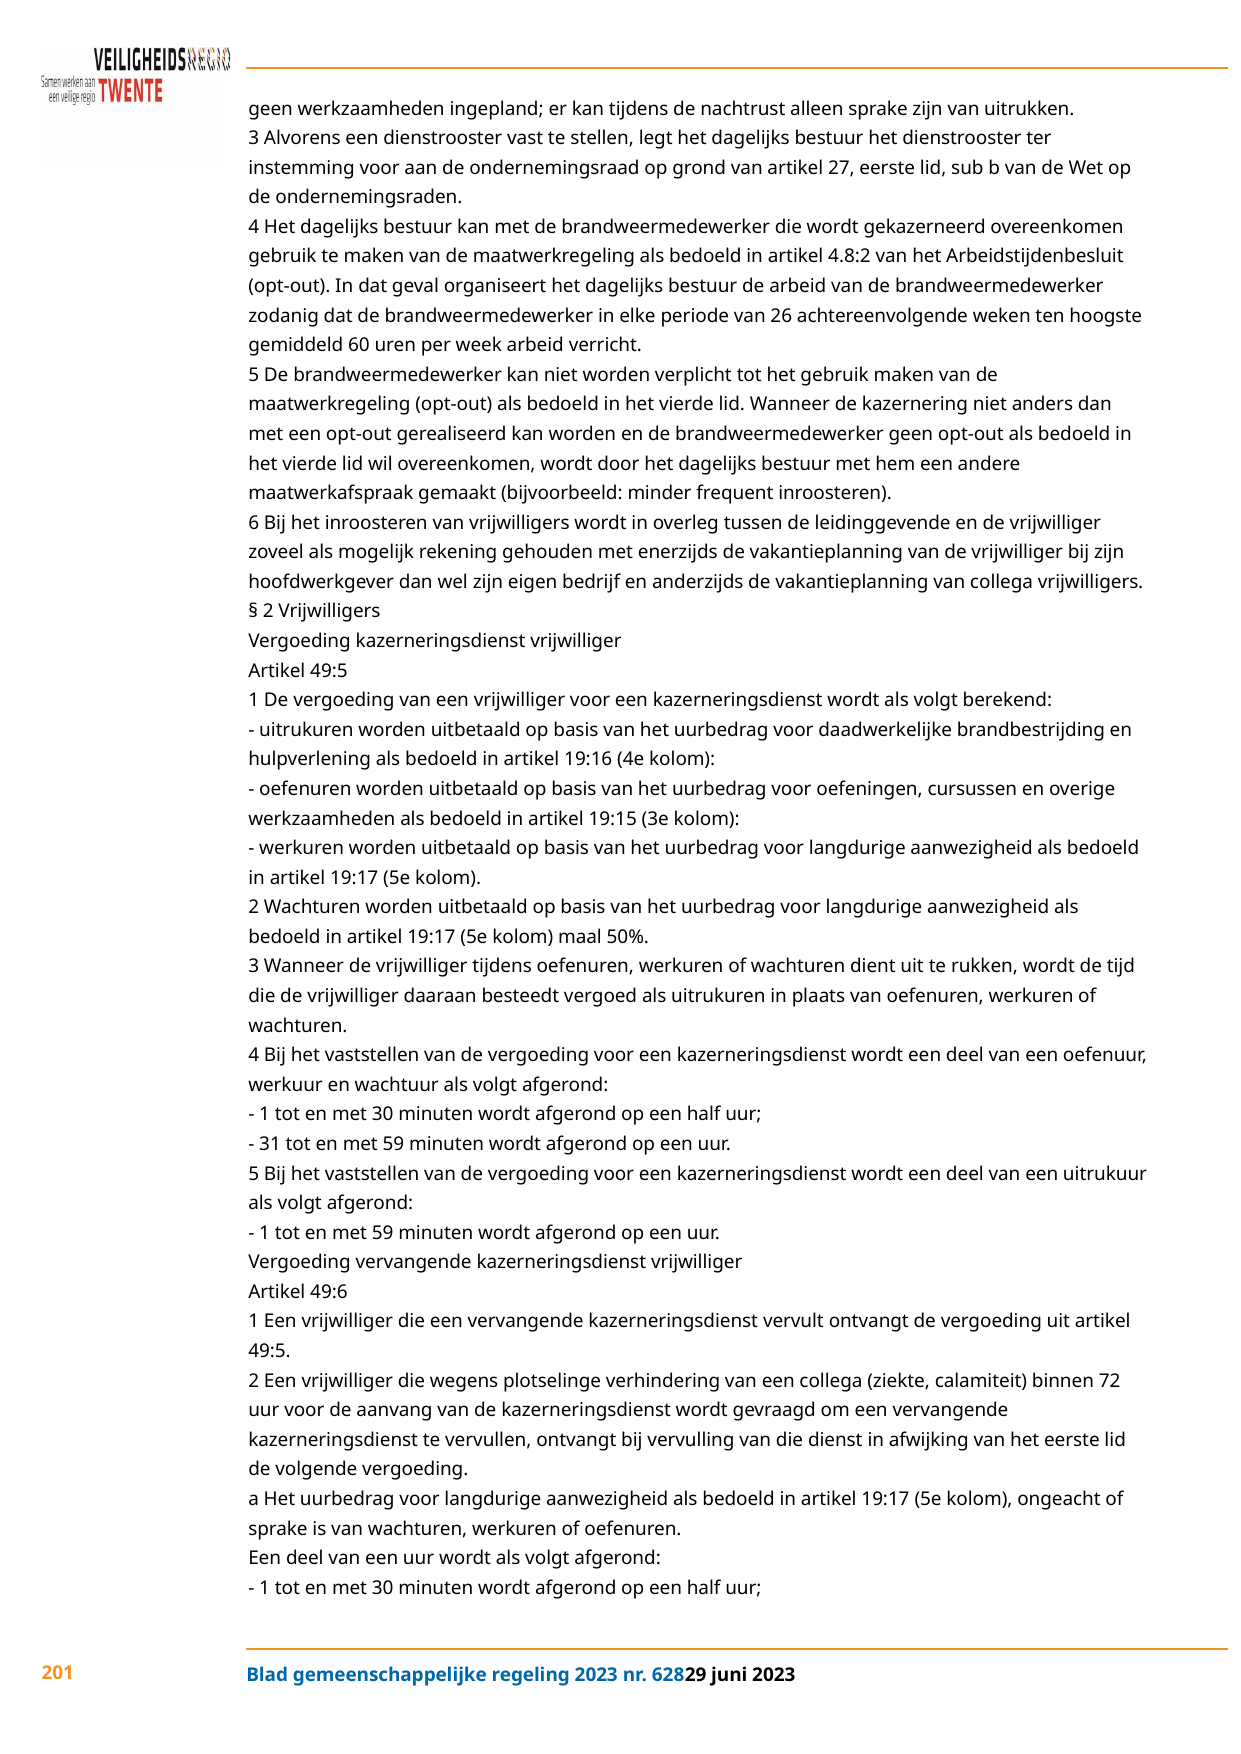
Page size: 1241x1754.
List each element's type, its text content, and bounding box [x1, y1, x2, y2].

text 5 De brandweermedewerker kan niet worden verplicht tot het gebruik maken van de maatwerkregeling (opt-out) als bedoeld in het vierde lid. Wanneer de kazernering niet anders dan met een opt-out gerealiseerd kan worden en de brandweermedewerker geen opt-out als bedoeld in het vierde lid wil overeenkomen, wordt door het dagelijks bestuur met hem een andere maatwerkafspraak gemaakt (bijvoorbeeld: minder frequent inroosteren). [248, 361, 1152, 505]
text 1 Een vrijwilliger die een vervangende kazerneringsdienst vervult ontvangt de vergoeding uit artikel 49:5. [248, 1308, 1152, 1363]
text - werkuren worden uitbetaald op basis van het uurbedrag voor langdurige aanwezigheid als bedoeld in artikel 19:17 (5e kolom). [248, 834, 1152, 890]
text 6 Bij het inroosteren van vrijwilligers wordt in overleg tussen de leidinggevende en de vrijwilliger zoveel als mogelijk rekening gehouden met enerzijds de vakantieplanning van de vrijwilliger bij zijn hoofdwerkgever dan wel zijn eigen bedrijf en anderzijds de vakantieplanning van collega vrijwilligers. [248, 509, 1152, 594]
text 3 Alvorens een dienstrooster vast te stellen, legt het dagelijks bestuur het dienstrooster ter instemming voor aan de ondernemingsraad op grond van artikel 27, eerste lid, sub b van de Wet op de ondernemingsraden. [248, 124, 1152, 209]
text - oefenuren worden uitbetaald op basis van het uurbedrag voor oefeningen, cursussen en overige werkzaamheden als bedoeld in artikel 19:15 (3e kolom): [248, 775, 1152, 831]
text 5 Bij het vaststellen van de vergoeding voor een kazerneringsdienst wordt een deel van een uitrukuur als volgt afgerond: [248, 1160, 1152, 1215]
text 3 Wanneer de vrijwilliger tijdens oefenuren, werkuren of wachturen dient uit te rukken, wordt de tijd die de vrijwilliger daaraan besteedt vergoed als uitrukuren in plaats van oefenuren, werkuren of wachturen. [248, 953, 1152, 1038]
text - uitrukuren worden uitbetaald op basis van het uurbedrag voor daadwerkelijke brandbestrijding en hulpverlening als bedoeld in artikel 19:16 (4e kolom): [248, 716, 1152, 771]
text - 1 tot en met 30 minuten wordt afgerond op een half uur; [248, 1101, 1152, 1126]
text Artikel 49:6 [248, 1278, 1152, 1304]
text a Het uurbedrag voor langdurige aanwezigheid als bedoeld in artikel 19:17 (5e kolom), ongeacht of sprake is van wachturen, werkuren of oefenuren. [248, 1485, 1152, 1541]
text 2 Een vrijwilliger die wegens plotselinge verhindering van een collega (ziekte, calamiteit) binnen 72 uur voor de aanvang van de kazerneringsdienst wordt gevraagd om een vervangende kazerneringsdienst te vervullen, ontvangt bij vervulling van die dienst in afwijking van het eerste lid de volgende vergoeding. [248, 1367, 1152, 1481]
text - 1 tot en met 59 minuten wordt afgerond op een uur. [248, 1219, 1152, 1245]
picture [41, 47, 231, 172]
text - 1 tot en met 30 minuten wordt afgerond op een half uur; [248, 1574, 1152, 1600]
text - 31 tot en met 59 minuten wordt afgerond op een uur. [248, 1130, 1152, 1156]
text 1 De vergoeding van een vrijwilliger voor een kazerneringsdienst wordt als volgt berekend: [248, 686, 1152, 712]
text Artikel 49:5 [248, 657, 1152, 683]
text § 2 Vrijwilligers [248, 598, 1152, 623]
text Vergoeding kazerneringsdienst vrijwilliger [248, 627, 1152, 653]
text Vergoeding vervangende kazerneringsdienst vrijwilliger [248, 1248, 1152, 1274]
text 4 Bij het vaststellen van de vergoeding voor een kazerneringsdienst wordt een deel van een oefenuur, werkuur en wachtuur als volgt afgerond: [248, 1041, 1152, 1097]
text 4 Het dagelijks bestuur kan met de brandweermedewerker die wordt gekazerneerd overeenkomen gebruik te maken van de maatwerkregeling als bedoeld in artikel 4.8:2 van het Arbeidstijdenbesluit (opt-out). In dat geval organiseert het dagelijks bestuur de arbeid van de brandweermedewerker zodanig dat de brandweermedewerker in elke periode van 26 achtereenvolgende weken ten hoogste gemiddeld 60 uren per week arbeid verricht. [248, 213, 1152, 357]
text 2 Wachturen worden uitbetaald op basis van het uurbedrag voor langdurige aanwezigheid als bedoeld in artikel 19:17 (5e kolom) maal 50%. [248, 893, 1152, 949]
text geen werkzaamheden ingepland; er kan tijdens de nachtrust alleen sprake zijn van uitrukken. [248, 95, 1152, 121]
text Een deel van een uur wordt als volgt afgerond: [248, 1544, 1152, 1570]
